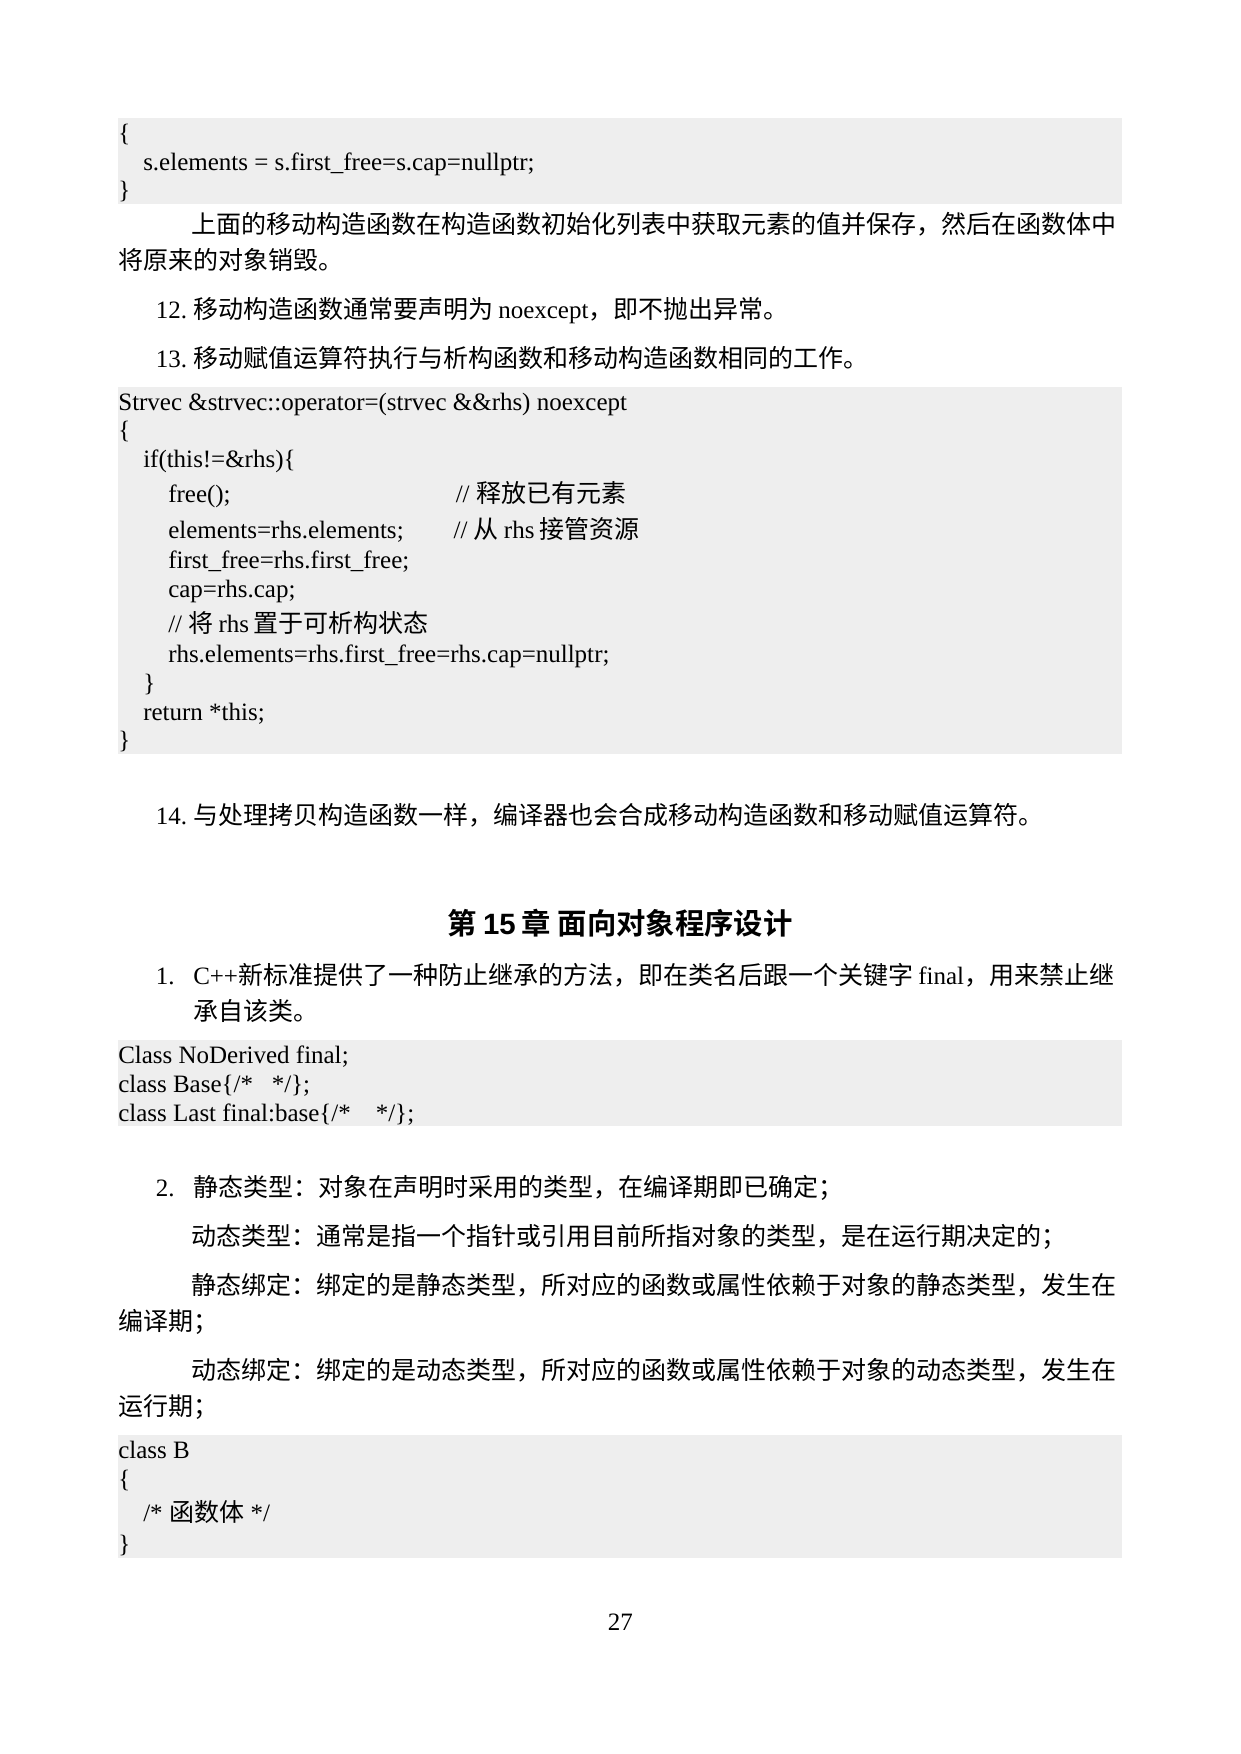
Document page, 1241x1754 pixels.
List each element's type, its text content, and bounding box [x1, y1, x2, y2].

text 上面的移动构造函数在构造函数初始化列表中获取元素的值并保存，然后在函数体中将原来的对象销毁。 [118, 204, 1122, 277]
table_header Strvec &strvec::operator=(strvec &&rhs) noexcept { if(this!=&rhs){ free(); // 释放已有元素 elements=rhs.elements; // 从rhs接管资源 first_free=rhs.first_free; cap=rhs.cap; // 将rhs置于可析构状态 rhs.elements=rhs.first_free=rhs.cap=nullptr; } return *this; } [118, 387, 1122, 754]
list 与处理拷贝构造函数一样，编译器也会合成移动构造函数和移动赋值运算符。 [156, 796, 1122, 832]
text 静态绑定：绑定的是静态类型，所对应的函数或属性依赖于对象的静态类型，发生在编译期； [118, 1265, 1122, 1338]
text 动态绑定：绑定的是动态类型，所对应的函数或属性依赖于对象的动态类型，发生在运行期； [118, 1350, 1122, 1423]
list 移动赋值运算符执行与析构函数和移动构造函数相同的工作。 [156, 338, 1122, 374]
list C++新标准提供了一种防止继承的方法，即在类名后跟一个关键字final，用来禁止继承自该类。 [156, 955, 1122, 1028]
subtitle 第15章 面向对象程序设计 [118, 900, 1122, 943]
table_header { s.elements = s.first_free=s.cap=nullptr; } [118, 118, 1122, 204]
list 静态类型：对象在声明时采用的类型，在编译期即已确定； [156, 1168, 1122, 1204]
table_header class B { /* 函数体 */ } [118, 1435, 1122, 1558]
list 移动构造函数通常要声明为noexcept，即不抛出异常。 [156, 289, 1122, 326]
text 动态类型：通常是指一个指针或引用目前所指对象的类型，是在运行期决定的； [118, 1216, 1122, 1253]
table_header Class NoDerived final; class Base{/* */}; class Last final:base{/* */}; [118, 1040, 1122, 1126]
